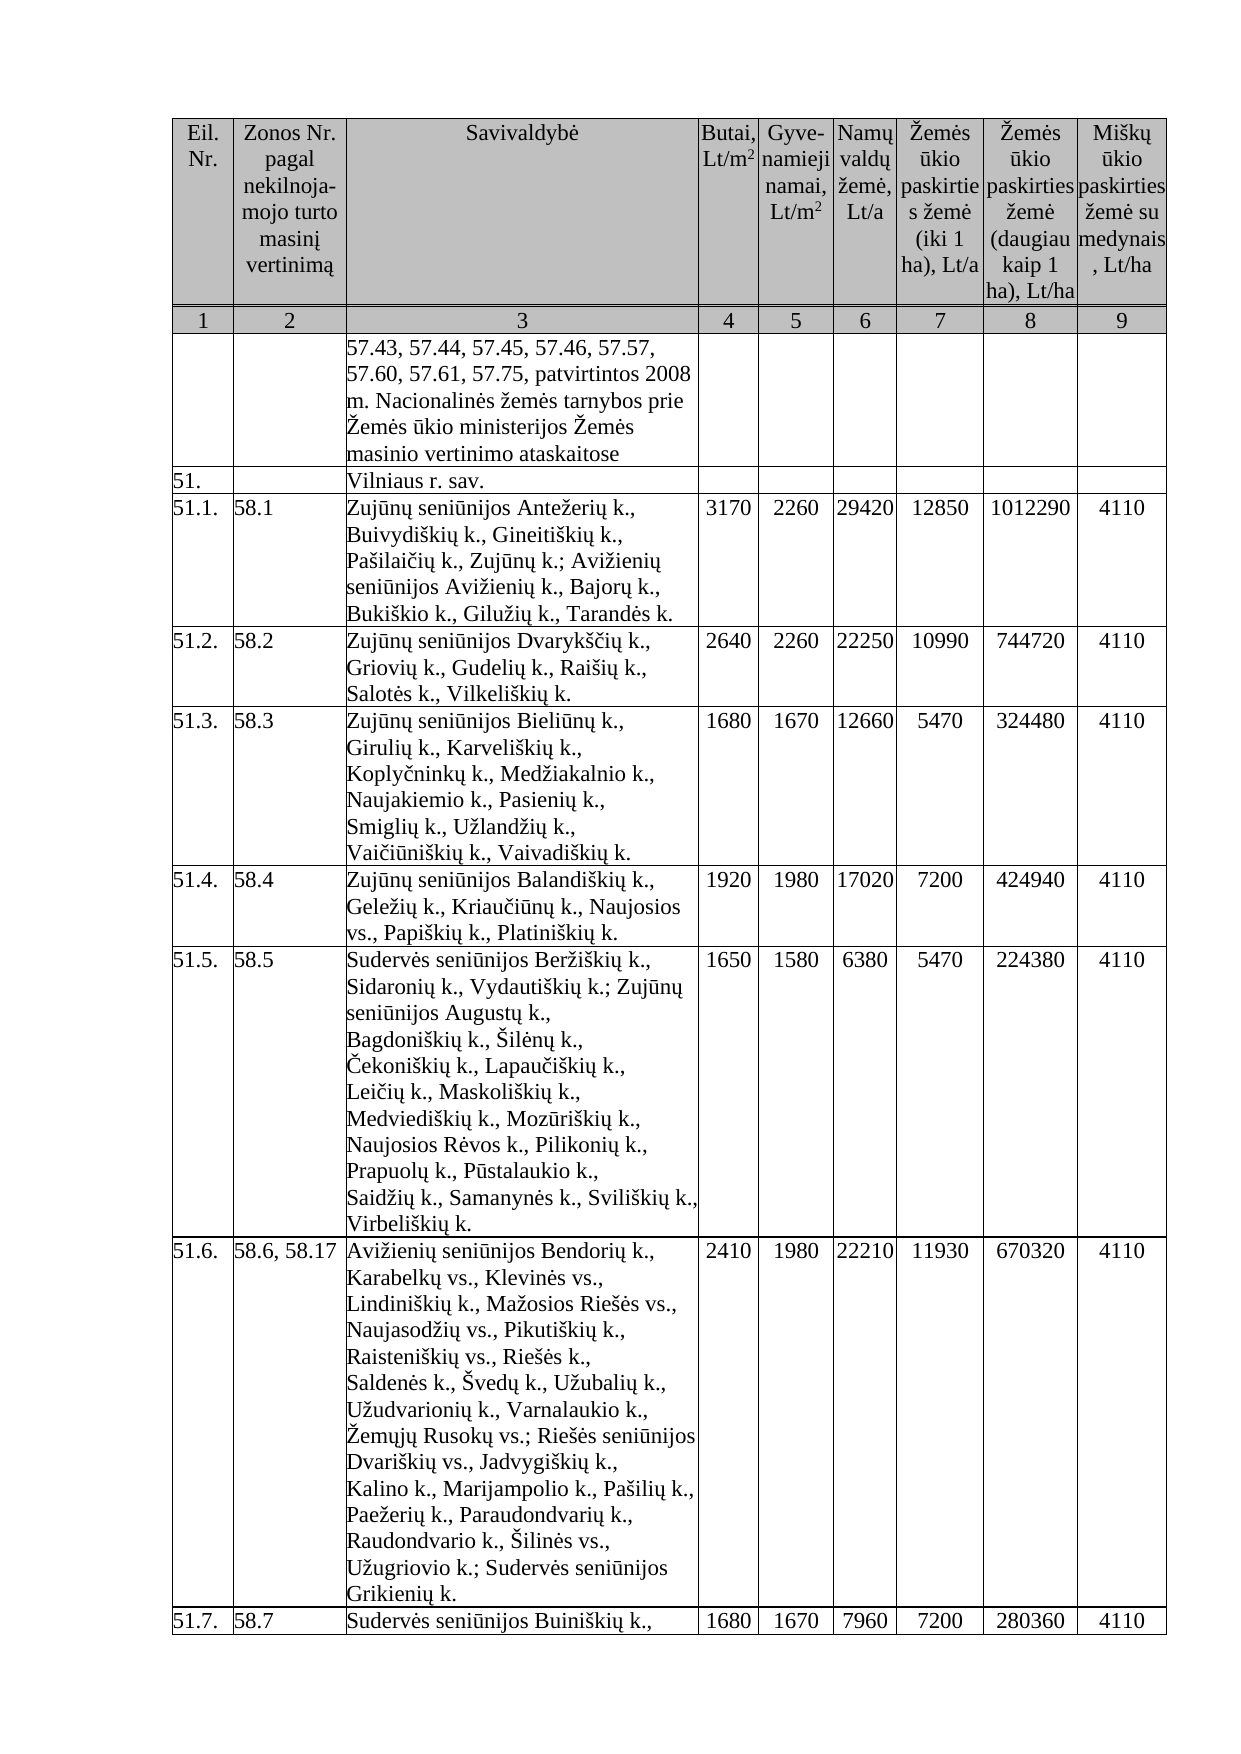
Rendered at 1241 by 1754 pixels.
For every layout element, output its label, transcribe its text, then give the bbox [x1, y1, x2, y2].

table_header Zonos Nr. pagal nekilnoja-mojo turto masinį vertinimą [234, 119, 346, 304]
table_cell [234, 334, 346, 466]
table_cell 58.2 [234, 627, 346, 706]
table_cell 7 [897, 307, 983, 333]
table_cell 51.2. [173, 627, 233, 706]
table_cell 1580 [759, 947, 833, 1236]
table_header Žemės ūkio paskirties žemė (iki 1 ha), Lt/a [897, 119, 983, 304]
table_cell 324480 [984, 707, 1077, 865]
table_cell 51.6. [173, 1238, 233, 1606]
table_cell 2260 [759, 494, 833, 626]
table_cell 58.7 [234, 1608, 346, 1634]
table_cell [984, 467, 1077, 493]
table_header Eil. Nr. [173, 119, 233, 304]
table_cell 7200 [897, 866, 983, 946]
table_cell 3170 [699, 494, 758, 626]
table_cell 58.3 [234, 707, 346, 865]
table_cell 1 [173, 307, 233, 333]
table_header Miškų ūkio paskirties žemė su medynais, Lt/ha [1078, 119, 1166, 304]
table_cell 280360 [984, 1608, 1077, 1634]
table_cell 12850 [897, 494, 983, 626]
table_cell [897, 467, 983, 493]
table_cell 4 [699, 307, 758, 333]
table_cell 5470 [897, 947, 983, 1236]
table_cell 57.43, 57.44, 57.45, 57.46, 57.57, 57.60, 57.61, 57.75, patvirtintos 2008 m. Nacionalinės žemės tarnybos prie Žemės ūkio ministerijos Žemės masinio vertinimo ataskaitose [347, 334, 698, 466]
table_cell 7200 [897, 1608, 983, 1634]
table_cell 2640 [699, 627, 758, 706]
table_cell 8 [984, 307, 1077, 333]
table_cell 22210 [834, 1238, 896, 1606]
table_cell 1012290 [984, 494, 1077, 626]
table_cell 2260 [759, 627, 833, 706]
table_header Namų valdų žemė, Lt/a [834, 119, 896, 304]
table_cell 4110 [1078, 1238, 1166, 1606]
table_cell [897, 334, 983, 466]
table_cell 58.1 [234, 494, 346, 626]
table_cell [759, 334, 833, 466]
table_cell 1670 [759, 1608, 833, 1634]
table_cell [984, 334, 1077, 466]
table_cell 58.4 [234, 866, 346, 946]
table_cell 1980 [759, 866, 833, 946]
table_cell [834, 467, 896, 493]
table_cell Zujūnų seniūnijos Bieliūnų k., Girulių k., Karveliškių k., Koplyčninkų k., Medžiakalnio k., Naujakiemio k., Pasienių k., Smiglių k., Užlandžių k., Vaičiūniškių k., Vaivadiškių k. [347, 707, 698, 865]
table_header Žemės ūkio paskirties žemė (daugiau kaip 1 ha), Lt/ha [984, 119, 1077, 304]
table_cell [699, 334, 758, 466]
table_cell Sudervės seniūnijos Beržiškių k., Sidaronių k., Vydautiškių k.; Zujūnų seniūnijos Augustų k., Bagdoniškių k., Šilėnų k., Čekoniškių k., Lapaučiškių k., Leičių k., Maskoliškių k., Medviediškių k., Mozūriškių k., Naujosios Rėvos k., Pilikonių k., Prapuolų k., Pūstalaukio k., Saidžių k., Samanynės k., Sviliškių k., Virbeliškių k. [347, 947, 698, 1236]
table_cell 12660 [834, 707, 896, 865]
table_cell 1680 [699, 707, 758, 865]
table_cell [234, 467, 346, 493]
table_cell 1920 [699, 866, 758, 946]
table_cell 22250 [834, 627, 896, 706]
table_cell 744720 [984, 627, 1077, 706]
table_cell [759, 467, 833, 493]
table_cell Vilniaus r. sav. [347, 467, 698, 493]
table_cell 2 [234, 307, 346, 333]
table_cell [1078, 334, 1166, 466]
table_cell 51.3. [173, 707, 233, 865]
table_cell [699, 467, 758, 493]
table_cell 17020 [834, 866, 896, 946]
table_cell 224380 [984, 947, 1077, 1236]
table_cell [173, 334, 233, 466]
table_cell 51.5. [173, 947, 233, 1236]
table_cell 51. [173, 467, 233, 493]
table_cell 51.7. [173, 1608, 233, 1634]
table_cell 7960 [834, 1608, 896, 1634]
table_cell 1680 [699, 1608, 758, 1634]
table_cell 6380 [834, 947, 896, 1236]
table_cell 1980 [759, 1238, 833, 1606]
table_cell 5 [759, 307, 833, 333]
table_header Butai, Lt/m2 [699, 119, 758, 304]
table_cell Sudervės seniūnijos Buiniškių k., [347, 1608, 698, 1634]
table_cell 58.5 [234, 947, 346, 1236]
table_cell 11930 [897, 1238, 983, 1606]
table_cell 1670 [759, 707, 833, 865]
table_cell 4110 [1078, 707, 1166, 865]
table_cell 3 [347, 307, 698, 333]
table_cell 424940 [984, 866, 1077, 946]
table_cell 4110 [1078, 627, 1166, 706]
table_cell [834, 334, 896, 466]
table_header Savivaldybė [347, 119, 698, 304]
table_cell 58.6, 58.17 [234, 1238, 346, 1606]
table_cell 51.1. [173, 494, 233, 626]
table_cell 4110 [1078, 1608, 1166, 1634]
table_cell 4110 [1078, 494, 1166, 626]
table_cell 4110 [1078, 947, 1166, 1236]
table_cell 670320 [984, 1238, 1077, 1606]
table_cell 5470 [897, 707, 983, 865]
table_cell 29420 [834, 494, 896, 626]
table_cell 4110 [1078, 866, 1166, 946]
table_cell 9 [1078, 307, 1166, 333]
table_cell 10990 [897, 627, 983, 706]
table_cell 2410 [699, 1238, 758, 1606]
table_cell 6 [834, 307, 896, 333]
table_cell 1650 [699, 947, 758, 1236]
table_cell Zujūnų seniūnijos Balandiškių k., Geležių k., Kriaučiūnų k., Naujosios vs., Papiškių k., Platiniškių k. [347, 866, 698, 946]
table_cell Avižienių seniūnijos Bendorių k., Karabelkų vs., Klevinės vs., Lindiniškių k., Mažosios Riešės vs., Naujasodžių vs., Pikutiškių k., Raisteniškių vs., Riešės k., Saldenės k., Švedų k., Užubalių k., Užudvarionių k., Varnalaukio k., Žemųjų Rusokų vs.; Riešės seniūnijos Dvariškių vs., Jadvygiškių k., Kalino k., Marijampolio k., Pašilių k., Paežerių k., Paraudondvarių k., Raudondvario k., Šilinės vs., Užugriovio k.; Sudervės seniūnijos Grikienių k. [347, 1238, 698, 1606]
table_cell Zujūnų seniūnijos Dvarykščių k., Griovių k., Gudelių k., Raišių k., Salotės k., Vilkeliškių k. [347, 627, 698, 706]
table_cell [1078, 467, 1166, 493]
table_cell Zujūnų seniūnijos Antežerių k., Buivydiškių k., Gineitiškių k., Pašilaičių k., Zujūnų k.; Avižienių seniūnijos Avižienių k., Bajorų k., Bukiškio k., Gilužių k., Tarandės k. [347, 494, 698, 626]
table_cell 51.4. [173, 866, 233, 946]
table_header Gyve-namieji namai, Lt/m2 [759, 119, 833, 304]
